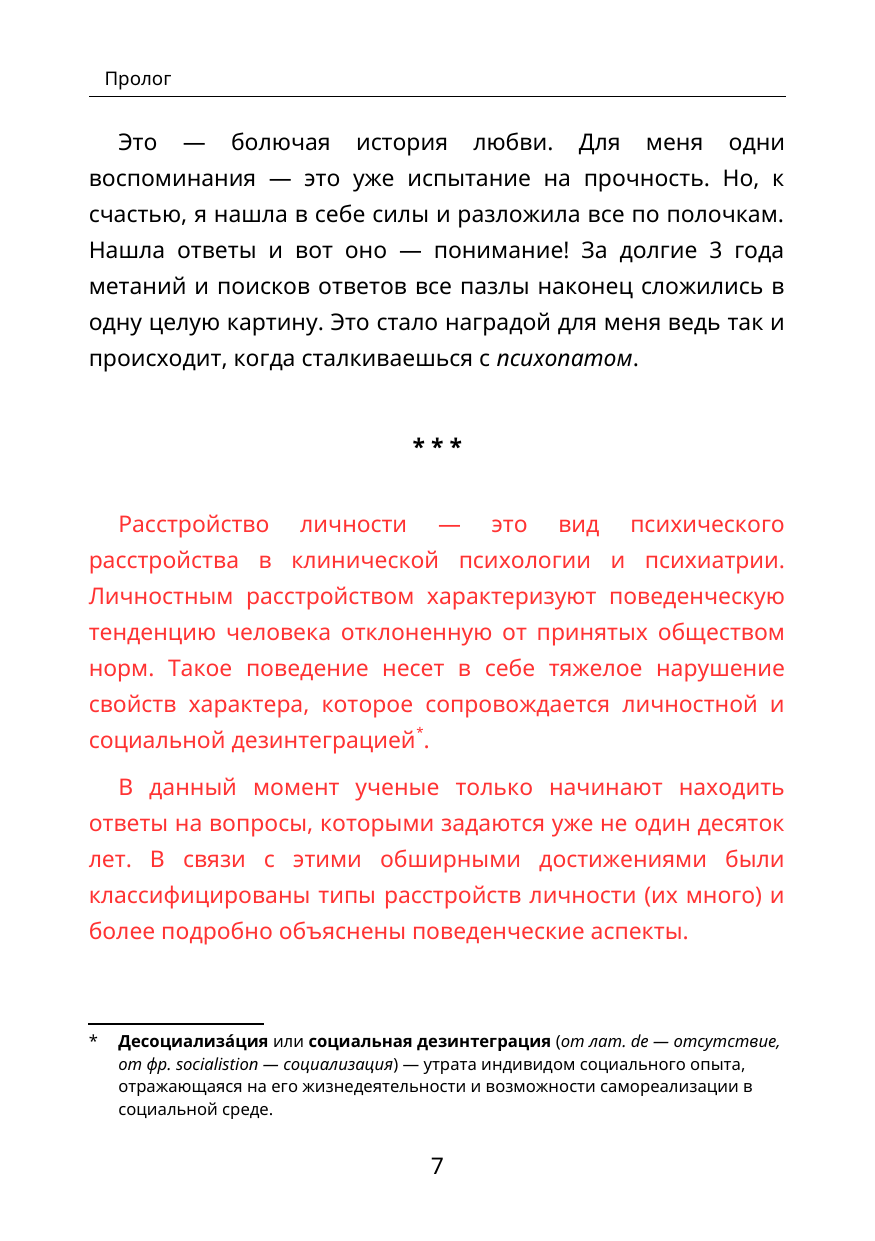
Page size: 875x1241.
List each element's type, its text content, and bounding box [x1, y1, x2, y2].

subtitle * * * [88, 431, 786, 462]
text Десоциализа́ция или социальная дезинтеграция (от лат. de — отсутствие, от фр. socialistion — социализация) — утрата индивидом социального опыта, отражающаяся на его жизнедеятельности и возможности самореализации в социальной среде. [88, 1029, 786, 1120]
text Это — болючая история любви. Для меня одни воспоминания — это уже испытание на прочность. Но, к счастью, я нашла в себе силы и разложила все по полочкам. Нашла ответы и вот оно — понимание! За долгие 3 года метаний и поисков ответов все пазлы наконец сложились в одну целую картину. Это стало наградой для меня ведь так и происходит, когда сталкиваешься с психопатом. [88, 126, 786, 373]
text Расстройство личности — это вид психического расстройства в клинической психологии и психиатрии. Личностным расстройством характеризуют поведенческую тенденцию человека отклоненную от принятых обществом норм. Такое поведение несет в себе тяжелое нарушение свойств характера, которое сопровождается личностной и социальной дезинтеграцией. [88, 508, 786, 755]
text В данный момент ученые только начинают находить ответы на вопросы, которыми задаются уже не один десяток лет. В связи с этими обширными достижениями были классифицированы типы расстройств личности (их много) и более подробно объяснены поведенческие аспекты. [88, 771, 786, 946]
